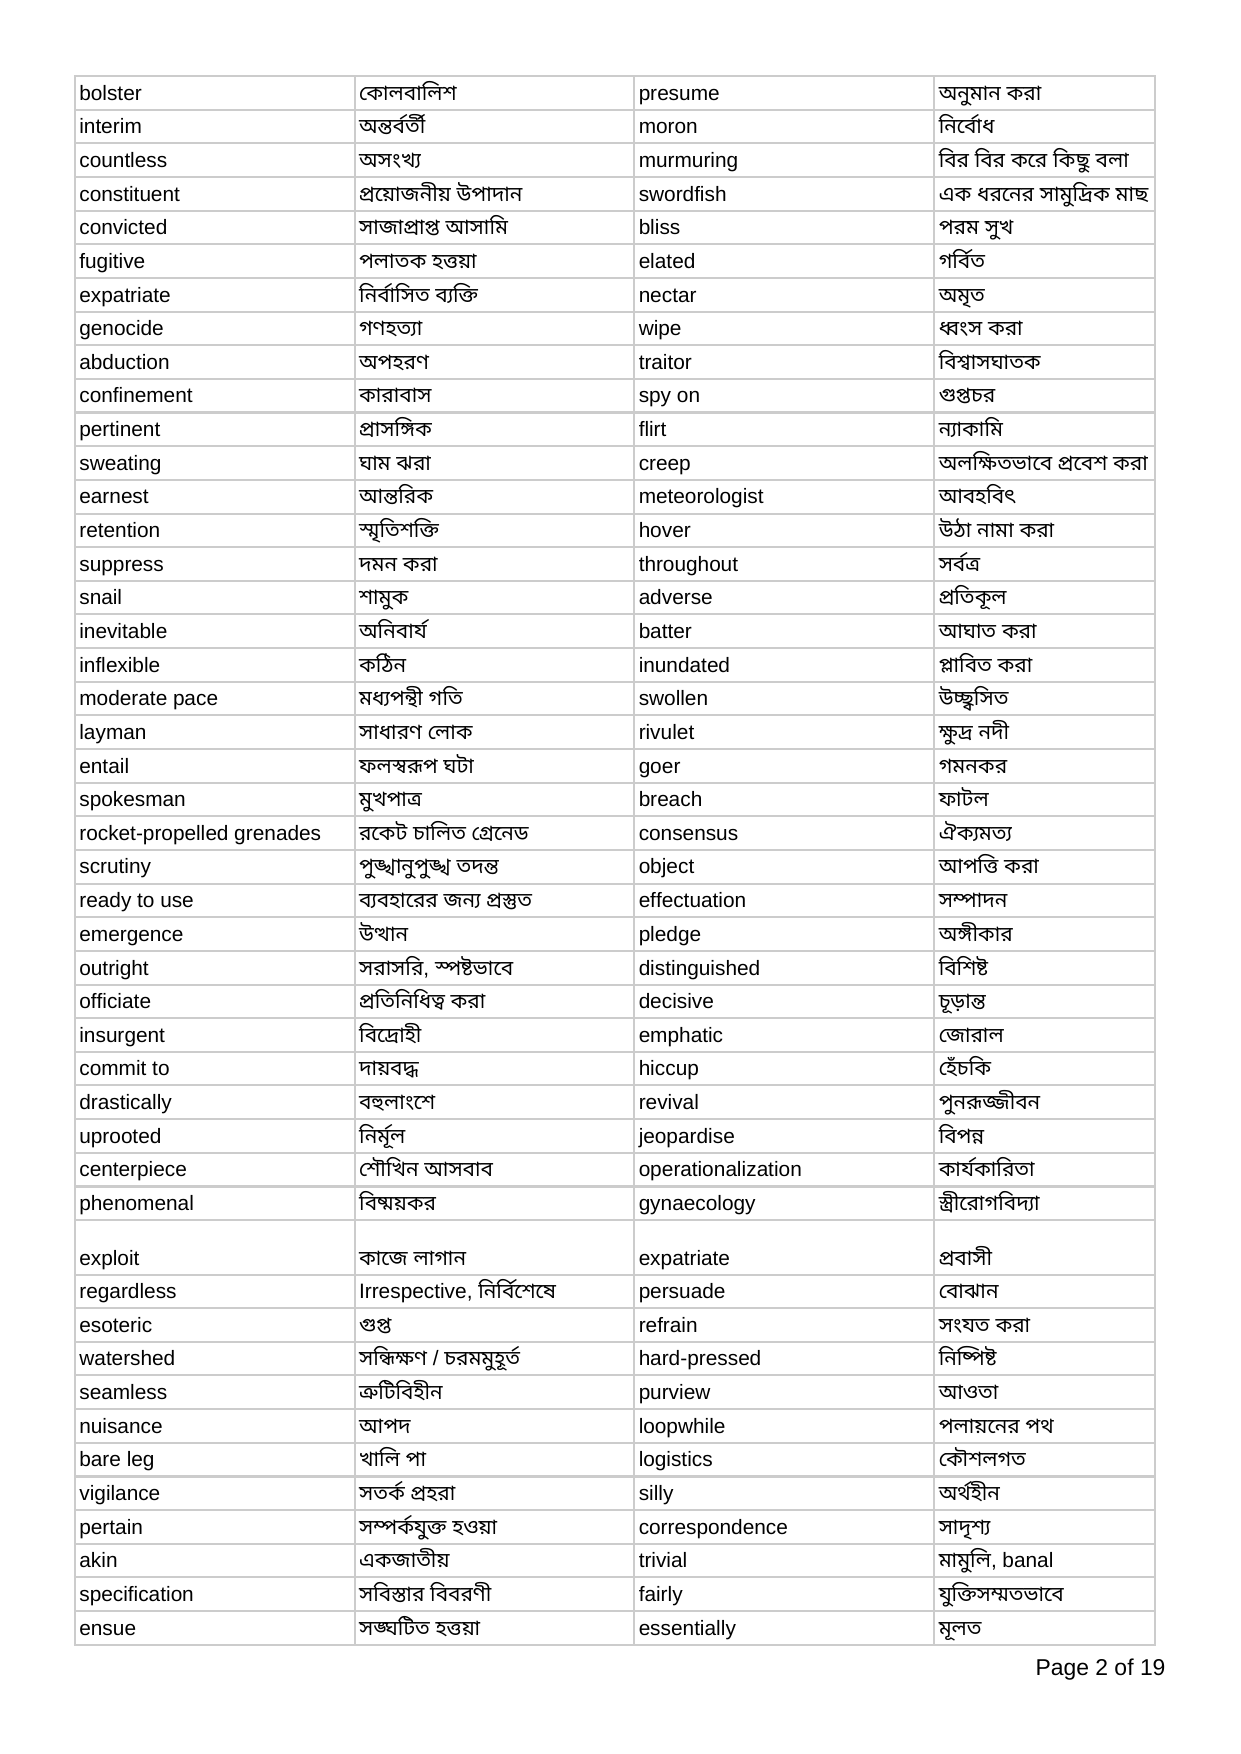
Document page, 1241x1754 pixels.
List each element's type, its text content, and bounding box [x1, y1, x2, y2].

table_cell flirt [635, 414, 933, 445]
table_cell refrain [635, 1309, 933, 1341]
table_cell ensue [76, 1612, 354, 1643]
table_cell pertinent [76, 414, 354, 445]
table_cell operationalization [635, 1154, 933, 1185]
table_cell seamless [76, 1376, 354, 1408]
table_cell ব্যবহারের জন্য প্রস্তুত [356, 885, 633, 916]
table_cell পুনরূজ্জীবন [935, 1086, 1154, 1118]
table_cell এক ধরনের সামুদ্রিক মাছ [935, 178, 1154, 209]
table_cell logistics [635, 1444, 933, 1475]
table_cell উত্থান [356, 918, 633, 950]
table_cell goer [635, 750, 933, 782]
table_cell pledge [635, 918, 933, 950]
table_cell বির বির করে কিছু বলা [935, 144, 1154, 176]
table_cell centerpiece [76, 1154, 354, 1185]
table_cell সতর্ক প্রহরা [356, 1478, 633, 1509]
table_cell abduction [76, 346, 354, 378]
table_cell অমৃত [935, 279, 1154, 311]
table_cell বিশিষ্ট [935, 952, 1154, 983]
table_cell বিষ্ময়কর [356, 1188, 633, 1219]
table_cell ফাটল [935, 784, 1154, 815]
table_cell সাজাপ্রাপ্ত আসামি [356, 212, 633, 243]
table_cell nectar [635, 279, 933, 311]
table_cell শামুক [356, 582, 633, 613]
table_cell গণহত্যা [356, 313, 633, 344]
table_cell object [635, 851, 933, 882]
table_cell correspondence [635, 1511, 933, 1543]
table_cell আপদ [356, 1410, 633, 1442]
table_cell সরাসরি, স্পষ্টভাবে [356, 952, 633, 983]
table_cell trivial [635, 1545, 933, 1576]
table_cell গুপ্ত [356, 1309, 633, 1341]
table_cell hard-pressed [635, 1343, 933, 1374]
table_cell wipe [635, 313, 933, 344]
table_cell elated [635, 245, 933, 277]
table_cell retention [76, 515, 354, 546]
table_cell insurgent [76, 1019, 354, 1051]
table_cell moron [635, 111, 933, 142]
table_cell স্ত্রীরোগবিদ্যা [935, 1188, 1154, 1219]
table_cell অপহরণ [356, 346, 633, 378]
table_cell অন্তর্বর্তী [356, 111, 633, 142]
table_cell উঠা নামা করা [935, 515, 1154, 546]
table_cell আওতা [935, 1376, 1154, 1408]
table_cell pertain [76, 1511, 354, 1543]
table_cell swordfish [635, 178, 933, 209]
table_cell সন্ধিক্ষণ / চরমমুহূর্ত [356, 1343, 633, 1374]
table_cell বিপন্ন [935, 1120, 1154, 1152]
table_cell ready to use [76, 885, 354, 916]
table_cell হেঁচকি [935, 1053, 1154, 1084]
table_cell প্রতিকূল [935, 582, 1154, 613]
table_cell পরম সুখ [935, 212, 1154, 243]
table_cell breach [635, 784, 933, 815]
table_cell distinguished [635, 952, 933, 983]
table_cell বিশ্বাসঘাতক [935, 346, 1154, 378]
table_cell presume [635, 77, 933, 109]
table_cell গর্বিত [935, 245, 1154, 277]
table_cell purview [635, 1376, 933, 1408]
table_cell expatriate [76, 279, 354, 311]
table_cell exploit [76, 1221, 354, 1273]
table_cell একজাতীয় [356, 1545, 633, 1576]
table_cell অনিবার্য [356, 615, 633, 647]
table_cell layman [76, 716, 354, 748]
table_cell fairly [635, 1578, 933, 1610]
table_cell সবিস্তার বিবরণী [356, 1578, 633, 1610]
table_cell গমনকর [935, 750, 1154, 782]
table_cell spy on [635, 380, 933, 411]
table_cell পলায়নের পথ [935, 1410, 1154, 1442]
table_cell সম্পর্কযুক্ত হওয়া [356, 1511, 633, 1543]
table_cell effectuation [635, 885, 933, 916]
table_cell স্মৃতিশক্তি [356, 515, 633, 546]
table_cell entail [76, 750, 354, 782]
table_cell loopwhile [635, 1410, 933, 1442]
table_cell আবহবিৎ [935, 481, 1154, 512]
table_cell essentially [635, 1612, 933, 1643]
table_cell inevitable [76, 615, 354, 647]
table_cell নির্বোধ [935, 111, 1154, 142]
table_cell outright [76, 952, 354, 983]
table_cell moderate pace [76, 683, 354, 714]
table_cell কারাবাস [356, 380, 633, 411]
table_cell drastically [76, 1086, 354, 1118]
table_cell decisive [635, 986, 933, 1017]
table_cell confinement [76, 380, 354, 411]
table_cell বহুলাংশে [356, 1086, 633, 1118]
table_cell সর্বত্র [935, 548, 1154, 580]
table_cell persuade [635, 1276, 933, 1307]
table_cell রকেট চালিত গ্রেনেড [356, 817, 633, 849]
table_cell bare leg [76, 1444, 354, 1475]
table_cell প্রবাসী [935, 1221, 1154, 1273]
table_cell মামুলি, banal [935, 1545, 1154, 1576]
table_cell আন্তরিক [356, 481, 633, 512]
table_cell officiate [76, 986, 354, 1017]
table_cell specification [76, 1578, 354, 1610]
table_cell murmuring [635, 144, 933, 176]
table_cell নির্বাসিত ব্যক্তি [356, 279, 633, 311]
table_cell snail [76, 582, 354, 613]
table_cell scrutiny [76, 851, 354, 882]
table_cell rocket-propelled grenades [76, 817, 354, 849]
table_cell uprooted [76, 1120, 354, 1152]
table_cell মূলত [935, 1612, 1154, 1643]
table_cell expatriate [635, 1221, 933, 1273]
table_cell কোলবালিশ [356, 77, 633, 109]
table_cell প্রতিনিধিত্ব করা [356, 986, 633, 1017]
table_cell জোরাল [935, 1019, 1154, 1051]
table_cell akin [76, 1545, 354, 1576]
table_cell যুক্তিসম্মতভাবে [935, 1578, 1154, 1610]
table_cell vigilance [76, 1478, 354, 1509]
table_cell consensus [635, 817, 933, 849]
table_cell countless [76, 144, 354, 176]
table_cell কঠিন [356, 649, 633, 681]
table_cell esoteric [76, 1309, 354, 1341]
table_cell সঙ্ঘটিত হত্তয়া [356, 1612, 633, 1643]
table_cell অলক্ষিতভাবে প্রবেশ করা [935, 447, 1154, 479]
table_cell ক্ষুদ্র নদী [935, 716, 1154, 748]
table_cell কার্যকারিতা [935, 1154, 1154, 1185]
table_cell interim [76, 111, 354, 142]
table_cell প্রাসঙ্গিক [356, 414, 633, 445]
table_cell বিদ্রোহী [356, 1019, 633, 1051]
table_cell অনুমান করা [935, 77, 1154, 109]
table_cell খালি পা [356, 1444, 633, 1475]
table_cell Irrespective, নির্বিশেষে [356, 1276, 633, 1307]
table_cell উচ্ছ্বসিত [935, 683, 1154, 714]
table_cell কৌশলগত [935, 1444, 1154, 1475]
table_cell ঘাম ঝরা [356, 447, 633, 479]
table_cell ধ্বংস করা [935, 313, 1154, 344]
table_cell hover [635, 515, 933, 546]
table_cell meteorologist [635, 481, 933, 512]
table_cell sweating [76, 447, 354, 479]
table_cell প্লাবিত করা [935, 649, 1154, 681]
table_cell দমন করা [356, 548, 633, 580]
table_cell নির্মূল [356, 1120, 633, 1152]
table_cell emphatic [635, 1019, 933, 1051]
table_cell constituent [76, 178, 354, 209]
table_cell পুঙ্খানুপুঙ্খ তদন্ত [356, 851, 633, 882]
table_cell creep [635, 447, 933, 479]
table_cell গুপ্তচর [935, 380, 1154, 411]
table_cell মুখপাত্র [356, 784, 633, 815]
table_cell অসংখ্য [356, 144, 633, 176]
table_cell genocide [76, 313, 354, 344]
table_cell adverse [635, 582, 933, 613]
table_cell earnest [76, 481, 354, 512]
table_cell দায়বদ্ধ [356, 1053, 633, 1084]
table_cell ন্যাকামি [935, 414, 1154, 445]
table_cell সম্পাদন [935, 885, 1154, 916]
table_cell অর্থহীন [935, 1478, 1154, 1509]
table_cell revival [635, 1086, 933, 1118]
table_cell মধ্যপন্থী গতি [356, 683, 633, 714]
table_cell চূড়ান্ত [935, 986, 1154, 1017]
table_cell নিষ্পিষ্ট [935, 1343, 1154, 1374]
table_cell suppress [76, 548, 354, 580]
table_cell jeopardise [635, 1120, 933, 1152]
table_cell traitor [635, 346, 933, 378]
table_cell inflexible [76, 649, 354, 681]
table_cell শৌখিন আসবাব [356, 1154, 633, 1185]
table_cell swollen [635, 683, 933, 714]
table_cell বোঝান [935, 1276, 1154, 1307]
table_cell commit to [76, 1053, 354, 1084]
table_cell ঐক্যমত্য [935, 817, 1154, 849]
table_cell batter [635, 615, 933, 647]
table_cell আপত্তি করা [935, 851, 1154, 882]
table_cell bolster [76, 77, 354, 109]
table_cell phenomenal [76, 1188, 354, 1219]
table_cell কাজে লাগান [356, 1221, 633, 1273]
table_cell inundated [635, 649, 933, 681]
table_cell অঙ্গীকার [935, 918, 1154, 950]
table_cell emergence [76, 918, 354, 950]
table_cell ত্রুটিবিহীন [356, 1376, 633, 1408]
table_cell সাদৃশ্য [935, 1511, 1154, 1543]
table_cell silly [635, 1478, 933, 1509]
table_cell watershed [76, 1343, 354, 1374]
table_cell প্রয়োজনীয় উপাদান [356, 178, 633, 209]
table_cell spokesman [76, 784, 354, 815]
table_cell ফলস্বরূপ ঘটা [356, 750, 633, 782]
table_cell সংযত করা [935, 1309, 1154, 1341]
table_cell fugitive [76, 245, 354, 277]
table_cell throughout [635, 548, 933, 580]
table_cell পলাতক হত্তয়া [356, 245, 633, 277]
table_cell nuisance [76, 1410, 354, 1442]
table_cell regardless [76, 1276, 354, 1307]
table_cell bliss [635, 212, 933, 243]
table_cell rivulet [635, 716, 933, 748]
table_cell সাধারণ লোক [356, 716, 633, 748]
table_cell gynaecology [635, 1188, 933, 1219]
table_cell convicted [76, 212, 354, 243]
table_cell hiccup [635, 1053, 933, 1084]
table_cell আঘাত করা [935, 615, 1154, 647]
